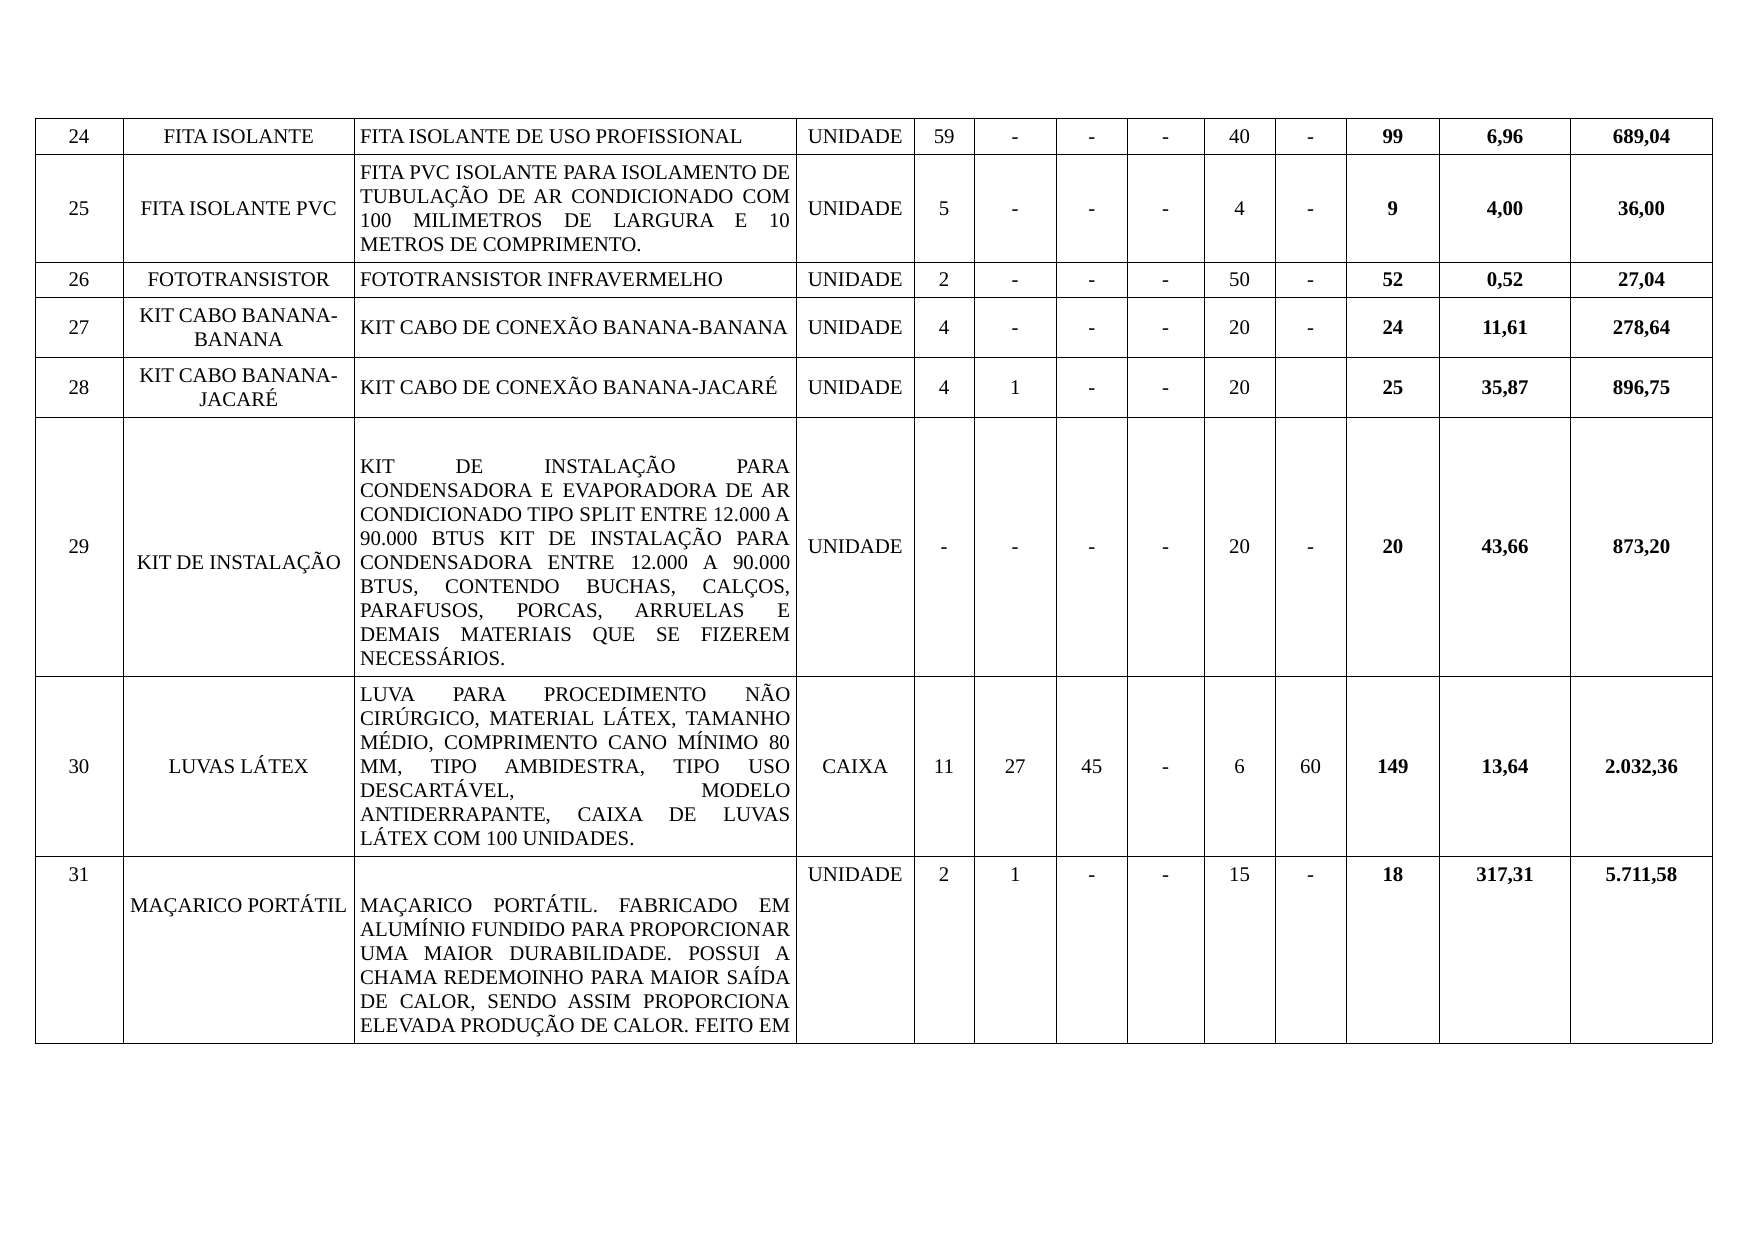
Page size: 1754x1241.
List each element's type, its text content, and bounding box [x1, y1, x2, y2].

table_cell FOTOTRANSISTOR INFRAVERMELHO [355, 263, 796, 297]
table_cell 873,20 [1571, 418, 1712, 676]
table_cell 4 [915, 358, 974, 417]
table_cell - [975, 263, 1056, 297]
table_cell 0,52 [1440, 263, 1570, 297]
table_cell - [1128, 677, 1204, 856]
table_cell 2 [915, 263, 974, 297]
table_cell 689,04 [1571, 119, 1712, 154]
table_cell MAÇARICO PORTÁTIL [124, 857, 354, 1043]
table_cell - [1057, 418, 1127, 676]
table_cell FITA ISOLANTE PVC [124, 155, 354, 262]
table_cell FITA ISOLANTE DE USO PROFISSIONAL [355, 119, 796, 154]
table_cell KIT CABO DE CONEXÃO BANANA-BANANA [355, 298, 796, 357]
table_cell - [975, 119, 1056, 154]
table_cell [1276, 358, 1346, 417]
table_cell 20 [1205, 358, 1275, 417]
table_cell 5 [915, 155, 974, 262]
table_cell 24 [1347, 298, 1439, 357]
table_cell - [975, 155, 1056, 262]
table_cell 40 [1205, 119, 1275, 154]
table_cell 20 [1347, 418, 1439, 676]
table_cell 317,31 [1440, 857, 1570, 1043]
table_cell 26 [36, 263, 123, 297]
table_cell - [1128, 298, 1204, 357]
table_cell - [1276, 857, 1346, 1043]
table_cell LUVA PARA PROCEDIMENTO NÃO CIRÚRGICO, MATERIAL LÁTEX, TAMANHO MÉDIO, COMPRIMENTO CANO MÍNIMO 80 MM, TIPO AMBIDESTRA, TIPO USO DESCARTÁVEL, MODELO ANTIDERRAPANTE, CAIXA DE LUVAS LÁTEX COM 100 UNIDADES. [355, 677, 796, 856]
table_cell 2 [915, 857, 974, 1043]
table_cell KIT DE INSTALAÇÃO PARA CONDENSADORA E EVAPORADORA DE AR CONDICIONADO TIPO SPLIT ENTRE 12.000 A 90.000 BTUS KIT DE INSTALAÇÃO PARA CONDENSADORA ENTRE 12.000 A 90.000 BTUS, CONTENDO BUCHAS, CALÇOS, PARAFUSOS, PORCAS, ARRUELAS E DEMAIS MATERIAIS QUE SE FIZEREM NECESSÁRIOS. [355, 418, 796, 676]
table_cell UNIDADE [797, 857, 914, 1043]
table_cell - [1057, 119, 1127, 154]
table_cell 896,75 [1571, 358, 1712, 417]
table_cell - [1057, 358, 1127, 417]
table_cell 27 [36, 298, 123, 357]
table_cell 4 [915, 298, 974, 357]
table_cell CAIXA [797, 677, 914, 856]
table_cell - [1128, 418, 1204, 676]
table_cell 99 [1347, 119, 1439, 154]
table_cell 59 [915, 119, 974, 154]
table_cell LUVAS LÁTEX [124, 677, 354, 856]
table_cell KIT CABO BANANA-JACARÉ [124, 358, 354, 417]
table_cell 278,64 [1571, 298, 1712, 357]
table_cell 35,87 [1440, 358, 1570, 417]
table_cell 52 [1347, 263, 1439, 297]
table_cell KIT DE INSTALAÇÃO [124, 418, 354, 676]
table_cell - [975, 298, 1056, 357]
table_cell - [1276, 155, 1346, 262]
table_cell UNIDADE [797, 263, 914, 297]
table_cell 15 [1205, 857, 1275, 1043]
table_cell - [1057, 155, 1127, 262]
table_cell MAÇARICO PORTÁTIL. FABRICADO EM ALUMÍNIO FUNDIDO PARA PROPORCIONAR UMA MAIOR DURABILIDADE. POSSUI A CHAMA REDEMOINHO PARA MAIOR SAÍDA DE CALOR, SENDO ASSIM PROPORCIONA ELEVADA PRODUÇÃO DE CALOR. FEITO EM [355, 857, 796, 1043]
table_cell 43,66 [1440, 418, 1570, 676]
table_cell 18 [1347, 857, 1439, 1043]
table_cell UNIDADE [797, 358, 914, 417]
table_cell 2.032,36 [1571, 677, 1712, 856]
table_cell - [1128, 119, 1204, 154]
table_cell - [1128, 263, 1204, 297]
table_cell - [1276, 298, 1346, 357]
table_cell 31 [36, 857, 123, 1043]
table_cell 29 [36, 418, 123, 676]
table_cell 50 [1205, 263, 1275, 297]
table_cell UNIDADE [797, 155, 914, 262]
table_cell 36,00 [1571, 155, 1712, 262]
table_cell 11,61 [1440, 298, 1570, 357]
table_cell 25 [1347, 358, 1439, 417]
table_cell - [915, 418, 974, 676]
table_cell - [1057, 298, 1127, 357]
table_cell 1 [975, 857, 1056, 1043]
table_cell 45 [1057, 677, 1127, 856]
table_cell - [975, 418, 1056, 676]
table_cell KIT CABO BANANA-BANANA [124, 298, 354, 357]
table_cell 24 [36, 119, 123, 154]
table_cell 20 [1205, 298, 1275, 357]
table_cell 20 [1205, 418, 1275, 676]
table_cell FOTOTRANSISTOR [124, 263, 354, 297]
table_cell 4 [1205, 155, 1275, 262]
table_cell 25 [36, 155, 123, 262]
table_cell 30 [36, 677, 123, 856]
table_cell UNIDADE [797, 119, 914, 154]
table_cell - [1057, 857, 1127, 1043]
table_cell - [1276, 263, 1346, 297]
table_cell 27,04 [1571, 263, 1712, 297]
table_cell KIT CABO DE CONEXÃO BANANA-JACARÉ [355, 358, 796, 417]
table_cell - [1128, 358, 1204, 417]
table_cell UNIDADE [797, 298, 914, 357]
table_cell 5.711,58 [1571, 857, 1712, 1043]
table_cell 28 [36, 358, 123, 417]
table_cell 6 [1205, 677, 1275, 856]
table_cell 27 [975, 677, 1056, 856]
table_cell - [1276, 418, 1346, 676]
table_cell 11 [915, 677, 974, 856]
table_cell FITA ISOLANTE [124, 119, 354, 154]
table_cell 6,96 [1440, 119, 1570, 154]
table_cell FITA PVC ISOLANTE PARA ISOLAMENTO DE TUBULAÇÃO DE AR CONDICIONADO COM 100 MILIMETROS DE LARGURA E 10 METROS DE COMPRIMENTO. [355, 155, 796, 262]
table_cell 9 [1347, 155, 1439, 262]
table_cell 60 [1276, 677, 1346, 856]
table_cell 149 [1347, 677, 1439, 856]
table_cell 4,00 [1440, 155, 1570, 262]
table_cell UNIDADE [797, 418, 914, 676]
table_cell - [1128, 155, 1204, 262]
table_cell - [1057, 263, 1127, 297]
table_cell - [1128, 857, 1204, 1043]
table_cell 1 [975, 358, 1056, 417]
table_cell 13,64 [1440, 677, 1570, 856]
table_cell - [1276, 119, 1346, 154]
